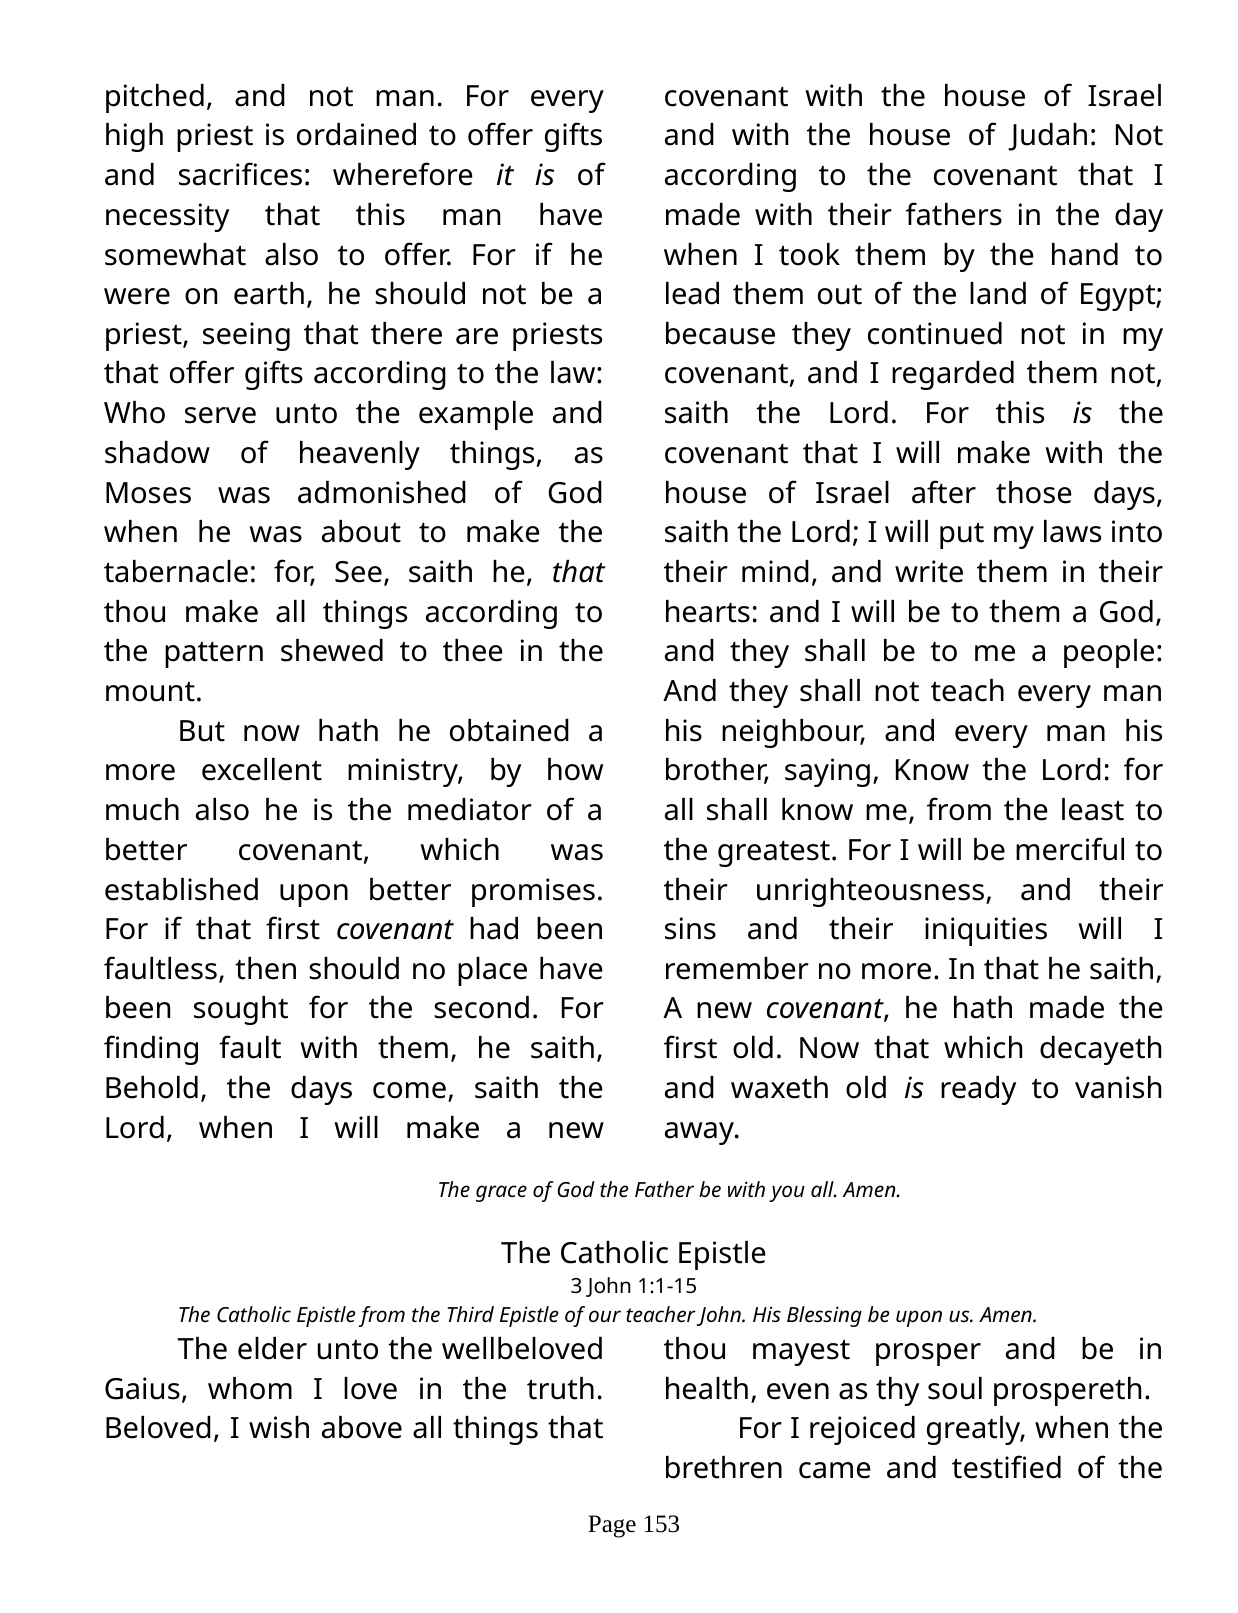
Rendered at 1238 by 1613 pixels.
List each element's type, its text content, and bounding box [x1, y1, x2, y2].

text thou mayest prosper and be in health, even as thy soul prospereth. [663, 1328, 1164, 1408]
text pitched, and not man. For every high priest is ordained to offer gifts and sacrifices: wherefore it is of necessity that this man have somewhat also to offer. For if he were on earth, he should not be a priest, seeing that there are priests that offer gifts according to the law: Who serve unto the example and shadow of heavenly things, as Moses was admonished of God when he was about to make the tabernacle: for, See, saith he, that thou make all things according to the pattern shewed to thee in the mount. [103, 75, 604, 710]
text But now hath he obtained a more excellent ministry, by how much also he is the mediator of a better covenant, which was established upon better promises. For if that first covenant had been faultless, then should no place have been sought for the second. For finding fault with them, he saith, Behold, the days come, saith the Lord, when I will make a new [103, 710, 604, 1147]
text 3 John 1:1-15 [103, 1272, 1164, 1300]
text The Catholic Epistle [103, 1232, 1164, 1272]
text The elder unto the wellbeloved Gaius, whom I love in the truth. Beloved, I wish above all things that [103, 1328, 604, 1447]
text covenant with the house of Israel and with the house of Judah: Not according to the covenant that I made with their fathers in the day when I took them by the hand to lead them out of the land of Egypt; because they continued not in my covenant, and I regarded them not, saith the Lord. For this is the covenant that I will make with the house of Israel after those days, saith the Lord; I will put my laws into their mind, and write them in their hearts: and I will be to them a God, and they shall be to me a people: And they shall not teach every man his neighbour, and every man his brother, saying, Know the Lord: for all shall know me, from the least to the greatest. For I will be merciful to their unrighteousness, and their sins and their iniquities will I remember no more. In that he saith, A new covenant, he hath made the first old. Now that which decayeth and waxeth old is ready to vanish away. [663, 75, 1164, 1147]
text For I rejoiced greatly, when the brethren came and testified of the [663, 1408, 1164, 1487]
text The grace of God the Father be with you all. Amen. [103, 1175, 1164, 1203]
text The Catholic Epistle from the Third Epistle of our teacher John. His Blessing be upon us. Amen. [103, 1300, 1164, 1328]
